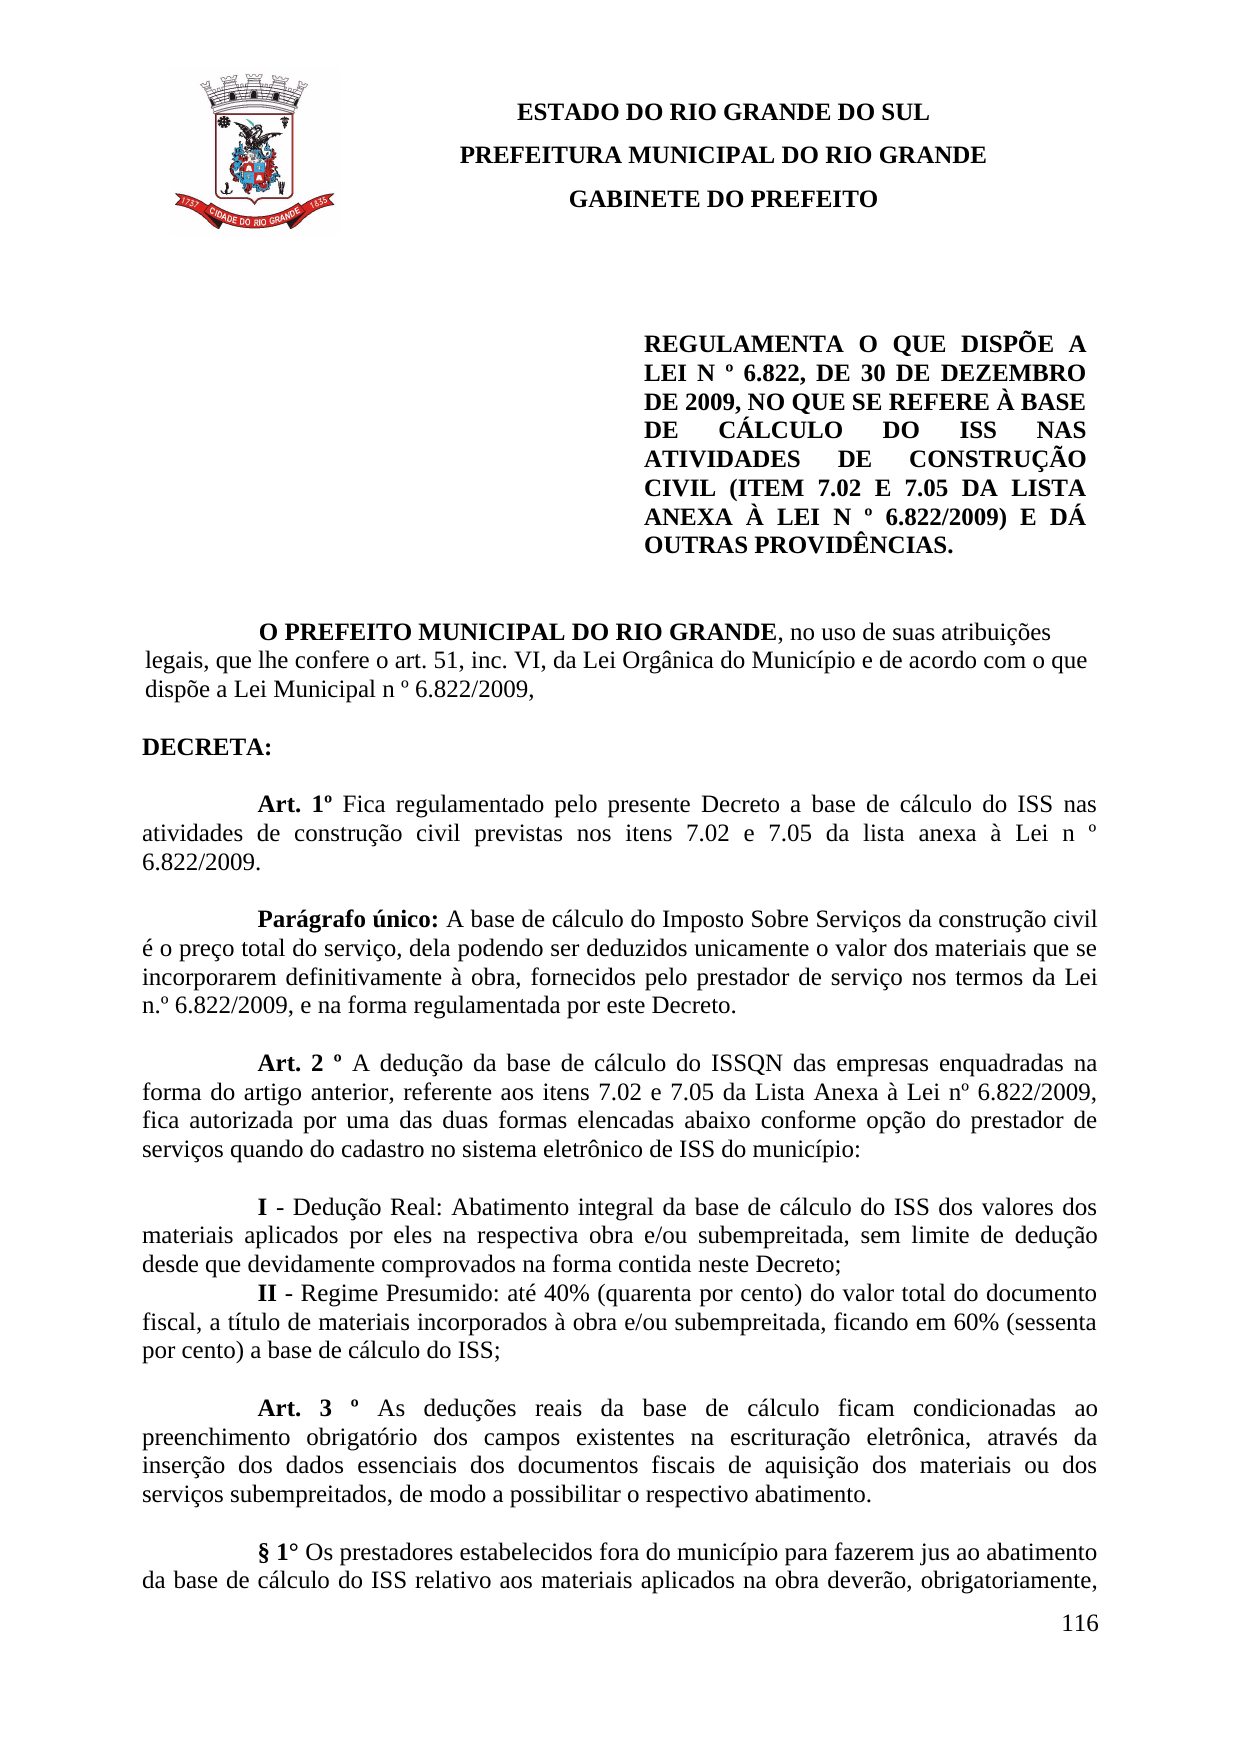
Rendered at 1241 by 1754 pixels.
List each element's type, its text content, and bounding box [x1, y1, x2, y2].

text DECRETA: [142, 732, 1098, 760]
picture [169, 67, 340, 236]
text Art. 3 º As deduções reais da base de cálculo ficam condicionadas ao preenchimento obrigatório dos campos existentes na escrituração eletrônica, através da inserção dos dados essenciais dos documentos fiscais de aquisição dos materiais ou dos serviços subempreitados, de modo a possibilitar o respectivo abatimento. [142, 1393, 1098, 1508]
text § 1° Os prestadores estabelecidos fora do município para fazerem jus ao abatimento da base de cálculo do ISS relativo aos materiais aplicados na obra deverão, obrigatoriamente, [142, 1537, 1098, 1594]
text REGULAMENTA O QUE DISPÕE A LEI N º 6.822, DE 30 DE DEZEMBRO DE 2009, NO QUE SE REFERE À BASE DE CÁLCULO DO ISS NAS ATIVIDADES DE CONSTRUÇÃO CIVIL (ITEM 7.02 E 7.05 DA LISTA ANEXA À LEI N º 6.822/2009) E DÁ OUTRAS PROVIDÊNCIAS. [644, 329, 1087, 559]
text Parágrafo único: A base de cálculo do Imposto Sobre Serviços da construção civil é o preço total do serviço, dela podendo ser deduzidos unicamente o valor dos materiais que se incorporarem definitivamente à obra, fornecidos pelo prestador de serviço nos termos da Lei n.º 6.822/2009, e na forma regulamentada por este Decreto. [142, 904, 1098, 1019]
text Art. 2 º A dedução da base de cálculo do ISSQN das empresas enquadradas na forma do artigo anterior, referente aos itens 7.02 e 7.05 da Lista Anexa à Lei nº 6.822/2009, fica autorizada por uma das duas formas elencadas abaixo conforme opção do prestador de serviços quando do cadastro no sistema eletrônico de ISS do município: [142, 1048, 1098, 1163]
text II - Regime Presumido: até 40% (quarenta por cento) do valor total do documento fiscal, a título de materiais incorporados à obra e/ou subempreitada, ficando em 60% (sessenta por cento) a base de cálculo do ISS; [142, 1278, 1098, 1364]
text I - Dedução Real: Abatimento integral da base de cálculo do ISS dos valores dos materiais aplicados por eles na respectiva obra e/ou subempreitada, sem limite de dedução desde que devidamente comprovados na forma contida neste Decreto; [142, 1192, 1098, 1278]
text O PREFEITO MUNICIPAL DO RIO GRANDE, no uso de suas atribuições legais, que lhe confere o art. 51, inc. VI, da Lei Orgânica do Município e de acordo com o que dispõe a Lei Municipal n º 6.822/2009, [145, 617, 1098, 703]
text Art. 1º Fica regulamentado pelo presente Decreto a base de cálculo do ISS nas atividades de construção civil previstas nos itens 7.02 e 7.05 da lista anexa à Lei n º 6.822/2009. [142, 789, 1098, 875]
